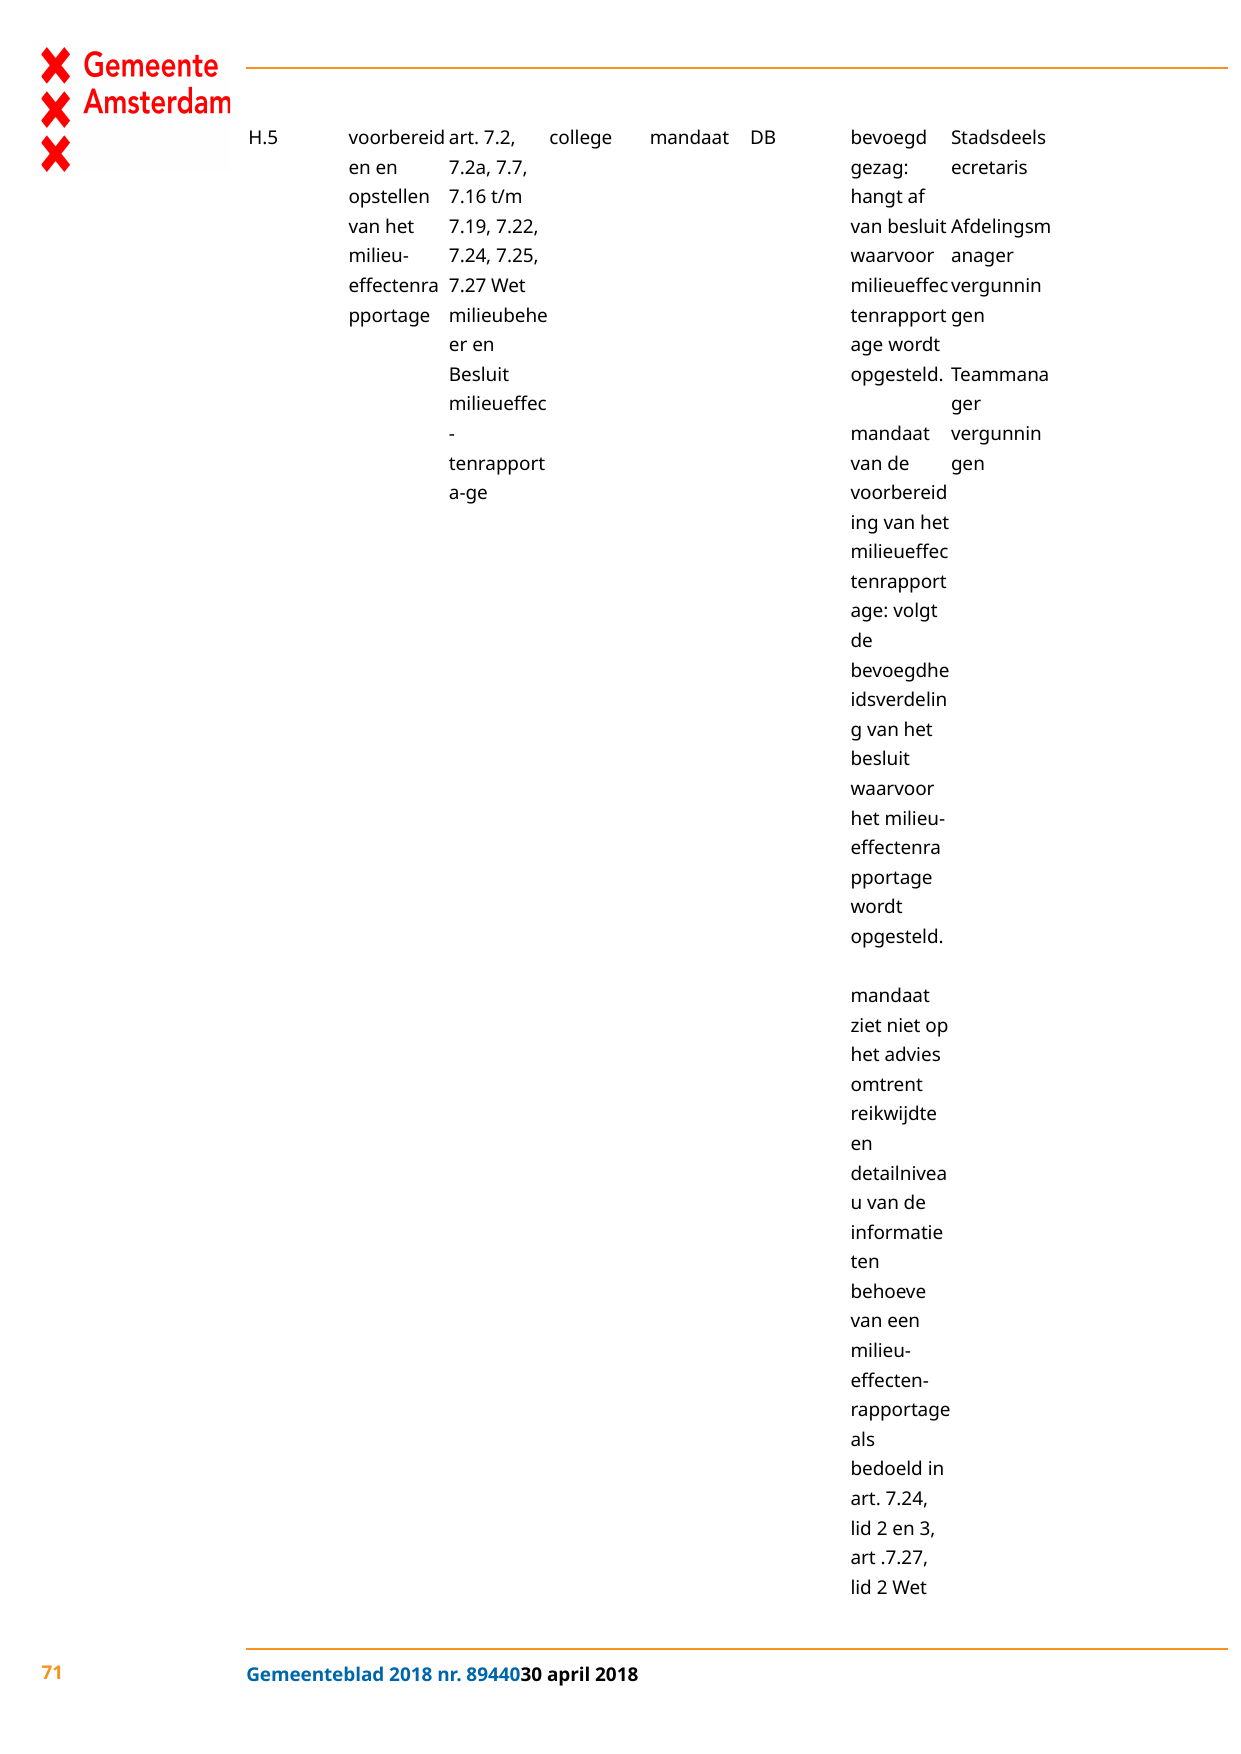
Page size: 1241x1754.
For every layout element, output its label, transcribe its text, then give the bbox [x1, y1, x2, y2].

table_cell H.5 [248, 95, 348, 1600]
picture [41, 47, 231, 172]
table_cell voorbereiden en opstellen van het milieu-effectenrapportage [348, 95, 449, 1600]
table_cell Stadsdeelsecretaris Afdelingsmanager vergunningen Teammanager vergunningen [951, 95, 1051, 1600]
table_cell bevoegd gezag: hangt af van besluit waarvoor milieueffectenrapportage wordt opgesteld. mandaat van de voorbereiding van het milieueffectenrapportage: volgt de bevoegdheidsverdeling van het besluit waarvoor het milieu-effectenrapportage wordt opgesteld. mandaat ziet niet op het advies omtrent reikwijdte en detailniveau van de informatie ten behoeve van een milieu-effecten-rapportage als bedoeld in art. 7.24, lid 2 en 3, art .7.27, lid 2 Wet [850, 95, 951, 1600]
table_cell art. 7.2, 7.2a, 7.7, 7.16 t/m 7.19, 7.22, 7.24, 7.25, 7.27 Wet milieubeheer en Besluit milieueffec-tenrapporta-ge [449, 95, 549, 1600]
table_cell college [549, 95, 649, 1600]
table_cell DB [750, 95, 850, 1600]
table_cell mandaat [650, 95, 750, 1600]
